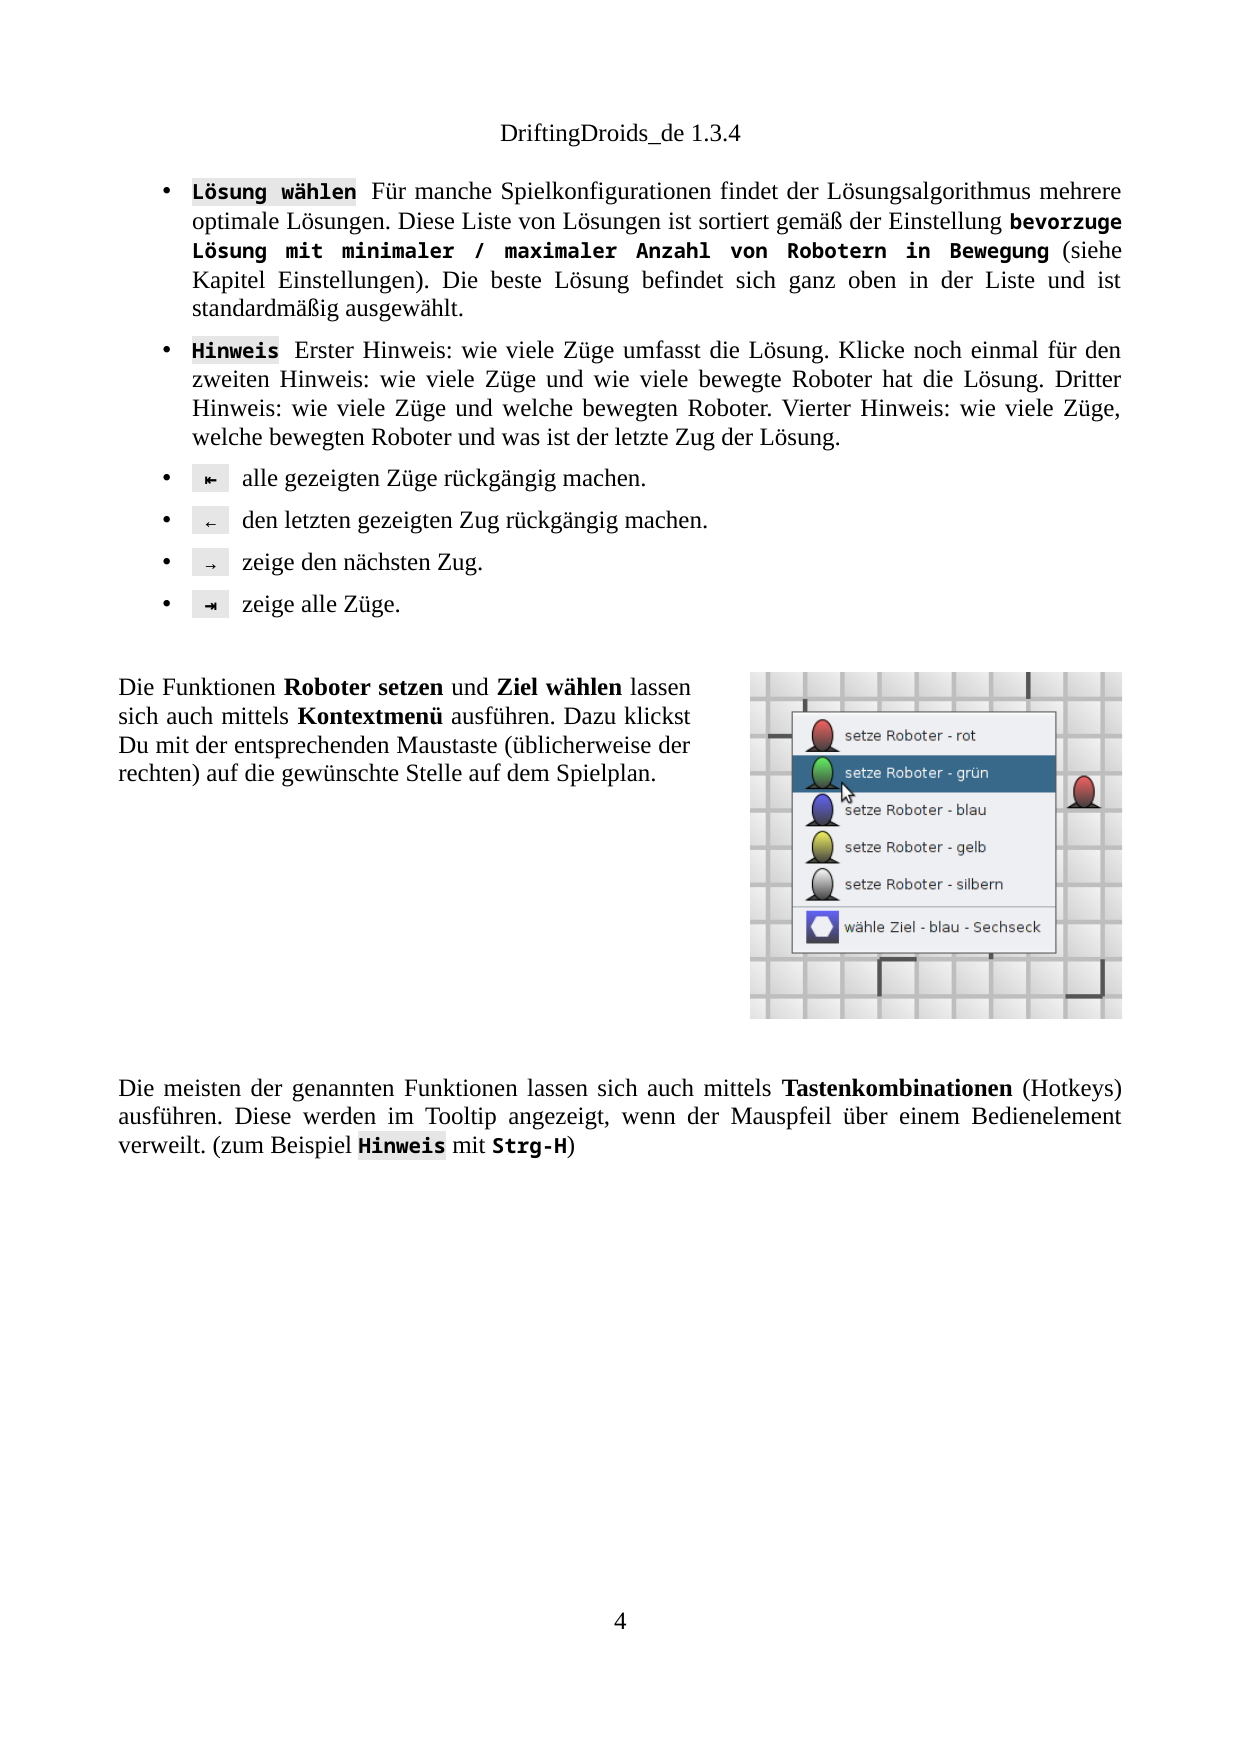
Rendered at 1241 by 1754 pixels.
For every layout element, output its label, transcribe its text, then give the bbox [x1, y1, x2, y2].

list ⇥ zeige alle Züge. [162, 589, 1122, 618]
picture [750, 672, 1123, 1019]
list ← den letzten gezeigten Zug rückgängig machen. [162, 505, 1122, 534]
text Die Funktionen Roboter setzen und Ziel wählen lassen sich auch mittels Kontextmenü ausführen. Dazu klickst Du mit der entsprechenden Maustaste (üblicherweise der rechten) auf die gewünschte Stelle auf dem Spielplan. [118, 672, 750, 1019]
list Hinweis Erster Hinweis: wie viele Züge umfasst die Lösung. Klicke noch einmal für den zweiten Hinweis: wie viele Züge und wie viele bewegte Roboter hat die Lösung. Dritter Hinweis: wie viele Züge und welche bewegten Roboter. Vierter Hinweis: wie viele Züge, welche bewegten Roboter und was ist der letzte Zug der Lösung. [162, 335, 1122, 451]
list ⇤ alle gezeigten Züge rückgängig machen. [162, 463, 1122, 492]
list → zeige den nächsten Zug. [162, 547, 1122, 576]
list Lösung wählen Für manche Spielkonfigurationen findet der Lösungsalgorithmus mehrere optimale Lösungen. Diese Liste von Lösungen ist sortiert gemäß der Einstellung bevorzuge Lösung mit minimaler / maximaler Anzahl von Robotern in Bewegung (siehe Kapitel Einstellungen). Die beste Lösung befindet sich ganz oben in der Liste und ist standardmäßig ausgewählt. [162, 176, 1122, 322]
text Die meisten der genannten Funktionen lassen sich auch mittels Tastenkombinationen (Hotkeys) ausführen. Diese werden im Tooltip angezeigt, wenn der Mauspfeil über einem Bedienelement verweilt. (zum Beispiel Hinweis mit Strg-H) [118, 1073, 1122, 1160]
